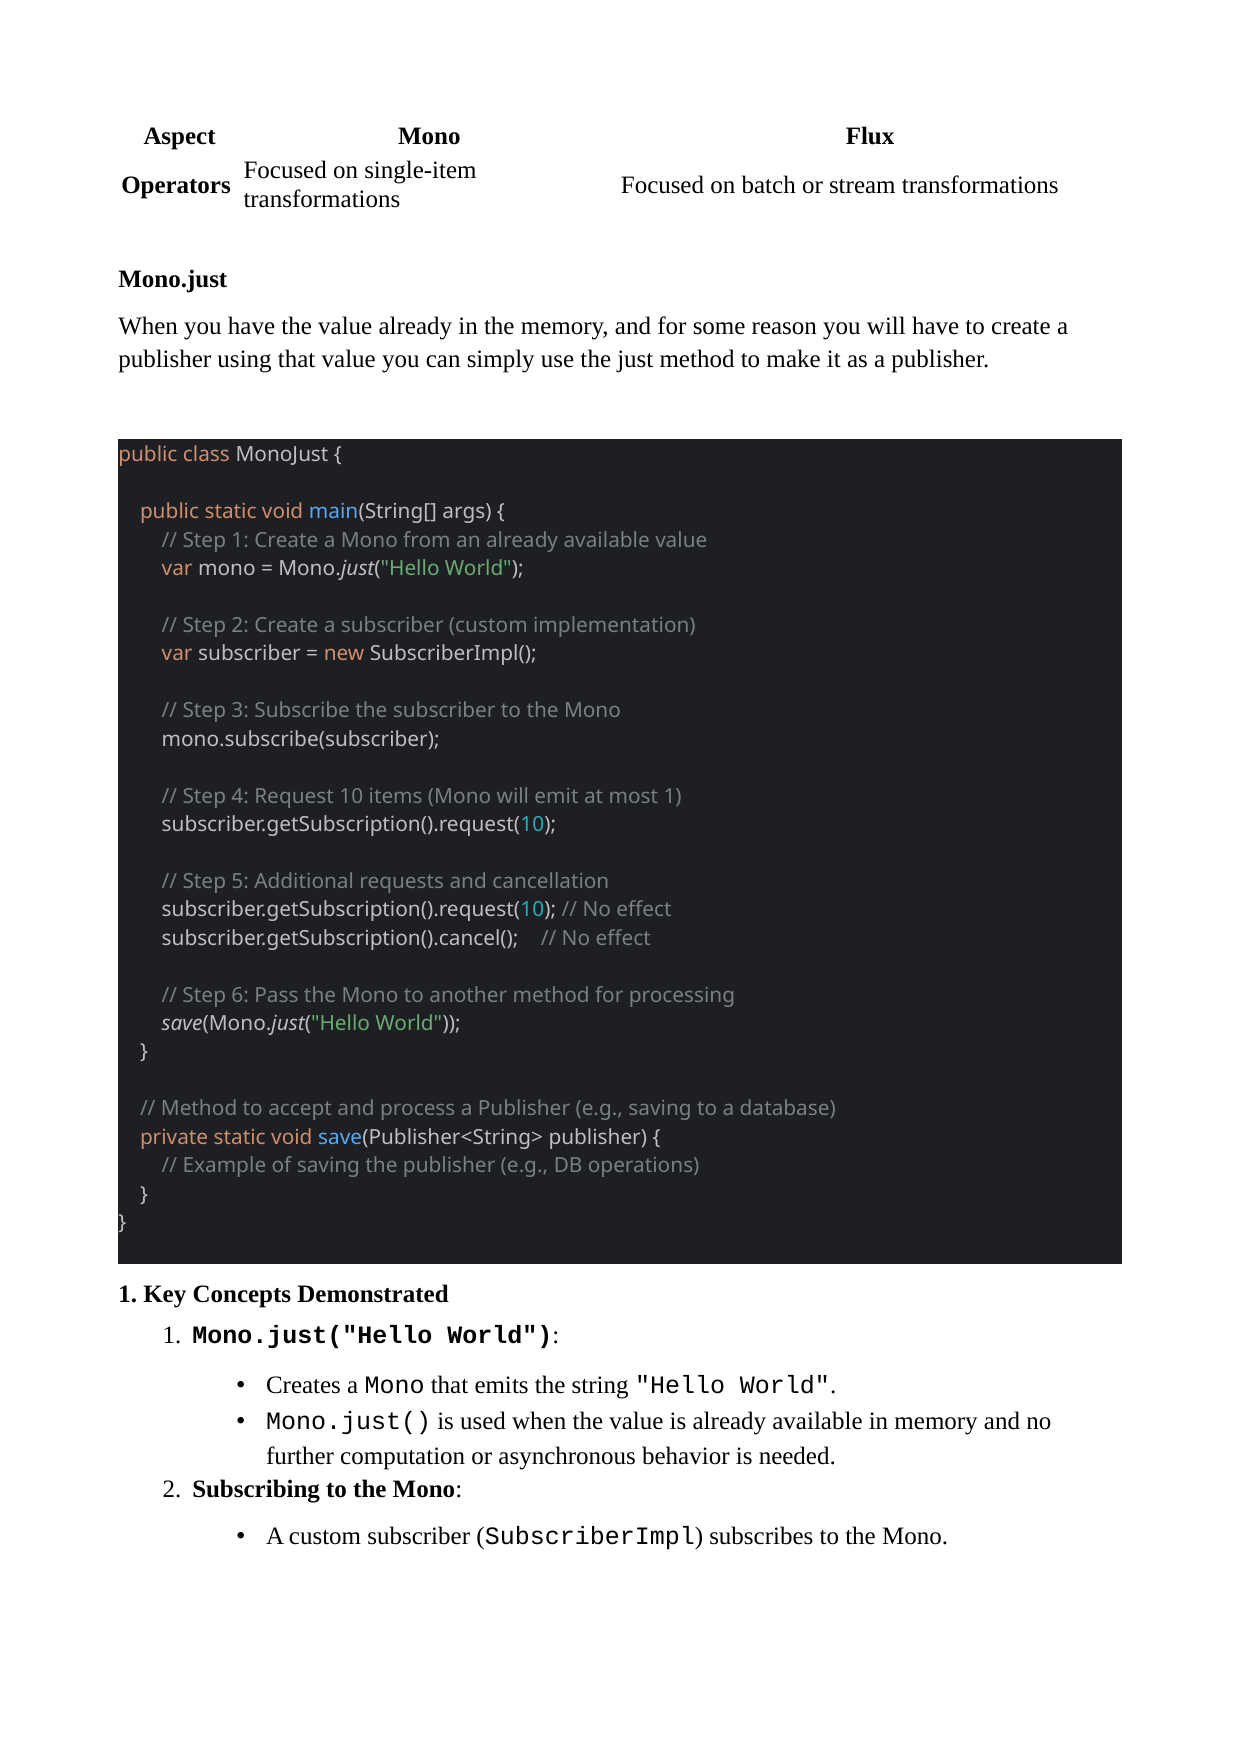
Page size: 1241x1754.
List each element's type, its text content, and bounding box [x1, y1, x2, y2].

subtitle 1. Key Concepts Demonstrated [118, 1279, 1122, 1308]
table_cell Operators [118, 153, 240, 216]
text When you have the value already in the memory, and for some reason you will have to create a publisher using that value you can simply use the just method to make it as a publisher. [118, 311, 1122, 373]
table_cell Focused on single-item transformations [240, 153, 618, 216]
table_header Mono [240, 118, 618, 153]
list Mono.just("Hello World"): [162, 1320, 1122, 1351]
list A custom subscriber (SubscriberImpl) subscribes to the Mono. [236, 1521, 1122, 1552]
list Mono.just() is used when the value is already available in memory and no further computation or asynchronous behavior is needed. [236, 1406, 1122, 1469]
table_header Flux [618, 118, 1122, 153]
text Mono.just [118, 264, 1122, 292]
list Subscribing to the Mono: [162, 1474, 1122, 1503]
text public class MonoJust { public static void main(String[] args) { // Step 1: Create a Mono from an already available value var mono = Mono.just("Hello World"); // Step 2: Create a subscriber (custom implementation) var subscriber = new SubscriberImpl(); // Step 3: Subscribe the subscriber to the Mono mono.subscribe(subscriber); // Step 4: Request 10 items (Mono will emit at most 1) subscriber.getSubscription().request(10); // Step 5: Additional requests and cancellation subscriber.getSubscription().request(10); // No effect subscriber.getSubscription().cancel(); // No effect // Step 6: Pass the Mono to another method for processing save(Mono.just("Hello World")); } // Method to accept and process a Publisher (e.g., saving to a database) private static void save(Publisher<String> publisher) { // Example of saving the publisher (e.g., DB operations) } } [118, 439, 1122, 1236]
list Creates a Mono that emits the string "Hello World". [236, 1370, 1122, 1401]
table_cell Focused on batch or stream transformations [618, 153, 1122, 216]
table_header Aspect [118, 118, 240, 153]
